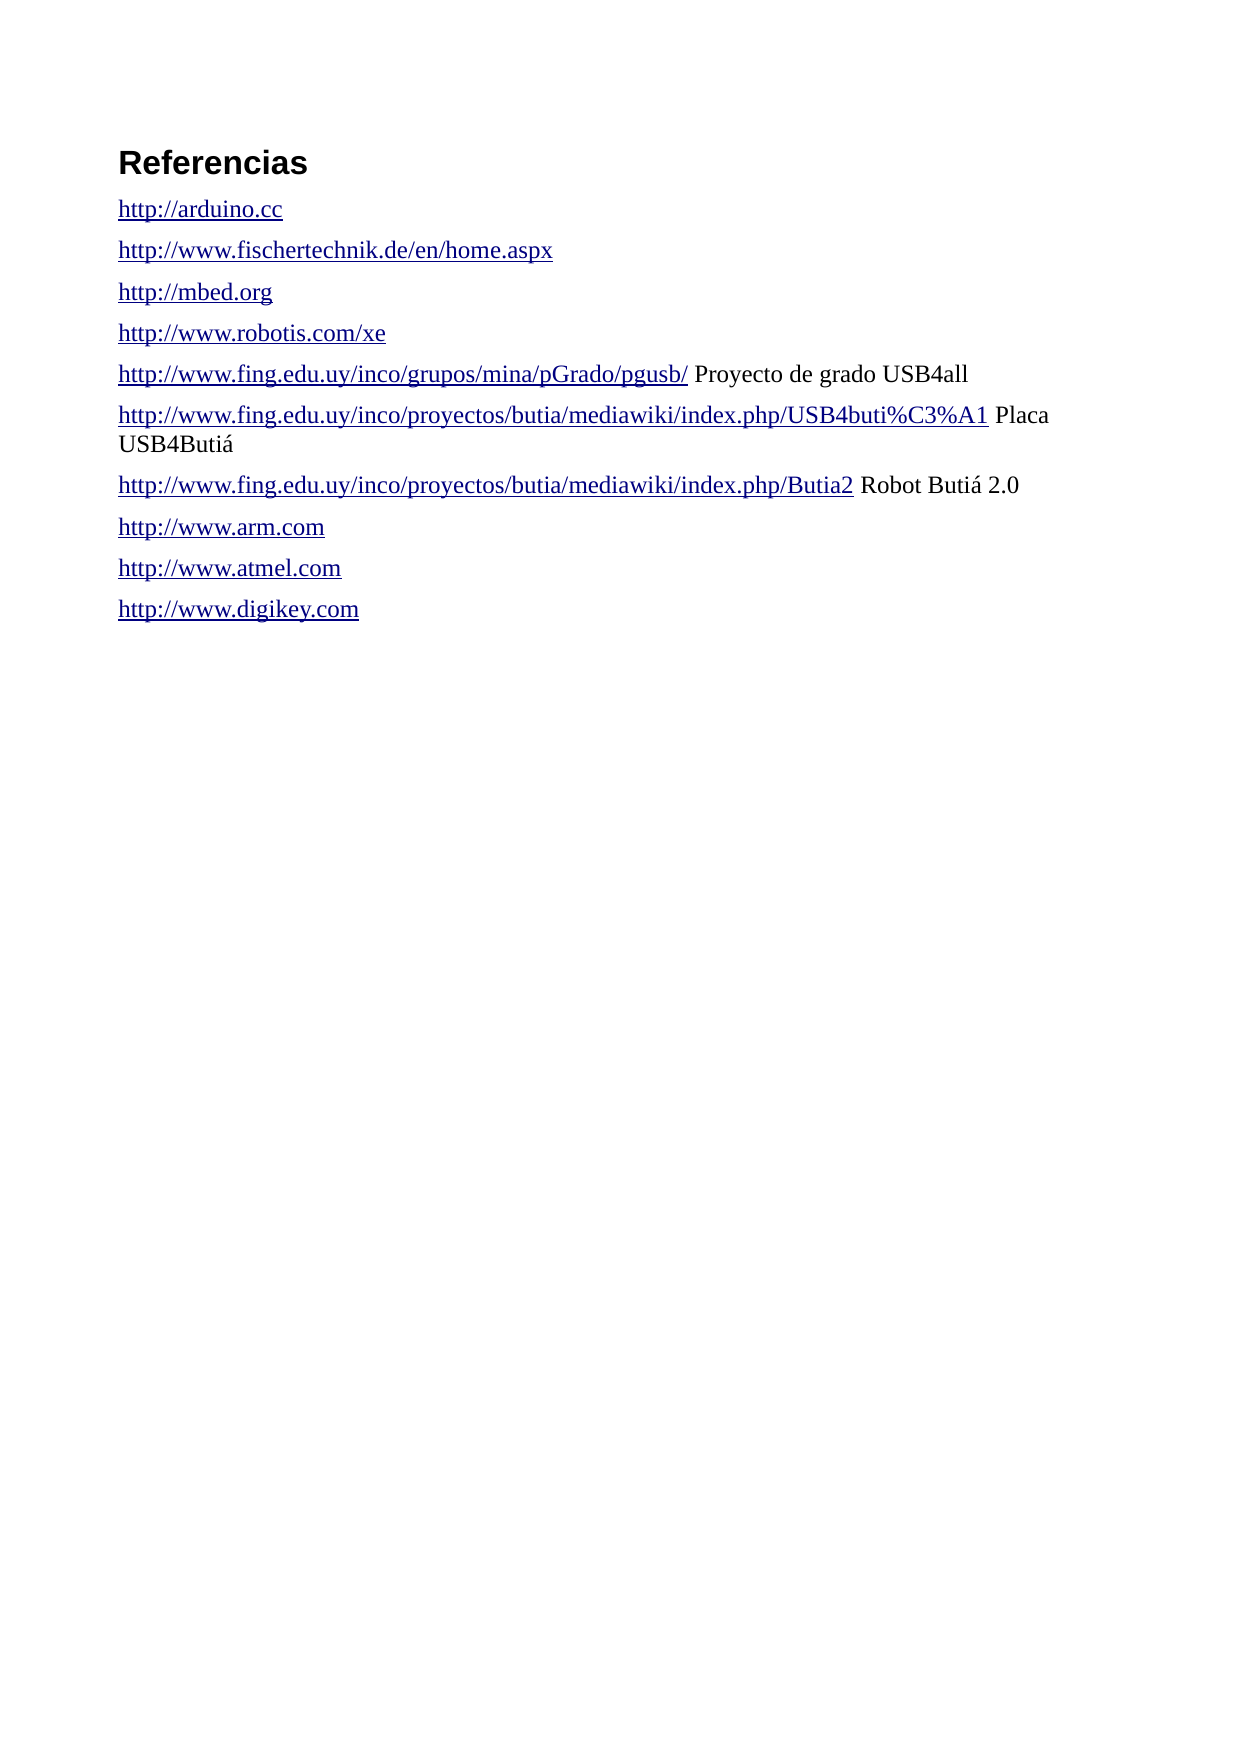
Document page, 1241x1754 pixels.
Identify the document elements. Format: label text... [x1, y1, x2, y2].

subtitle http://www.fing.edu.uy/inco/proyectos/butia/mediawiki/index.php/Butia2 Robot Butiá 2.0 [118, 471, 1122, 499]
subtitle http://www.fing.edu.uy/inco/grupos/mina/pGrado/pgusb/ Proyecto de grado USB4all [118, 359, 1122, 388]
subtitle http://www.digikey.com [118, 594, 1122, 623]
subtitle http://www.fing.edu.uy/inco/proyectos/butia/mediawiki/index.php/USB4buti%C3%A1 Placa USB4Butiá [118, 401, 1122, 458]
subtitle http://mbed.org [118, 277, 1122, 306]
subtitle http://www.atmel.com [118, 553, 1122, 582]
subtitle http://www.robotis.com/xe [118, 318, 1122, 347]
subtitle http://arduino.cc [118, 194, 1122, 223]
subtitle Referencias [118, 143, 1122, 182]
subtitle http://www.fischertechnik.de/en/home.aspx [118, 236, 1122, 264]
subtitle http://www.arm.com [118, 512, 1122, 541]
